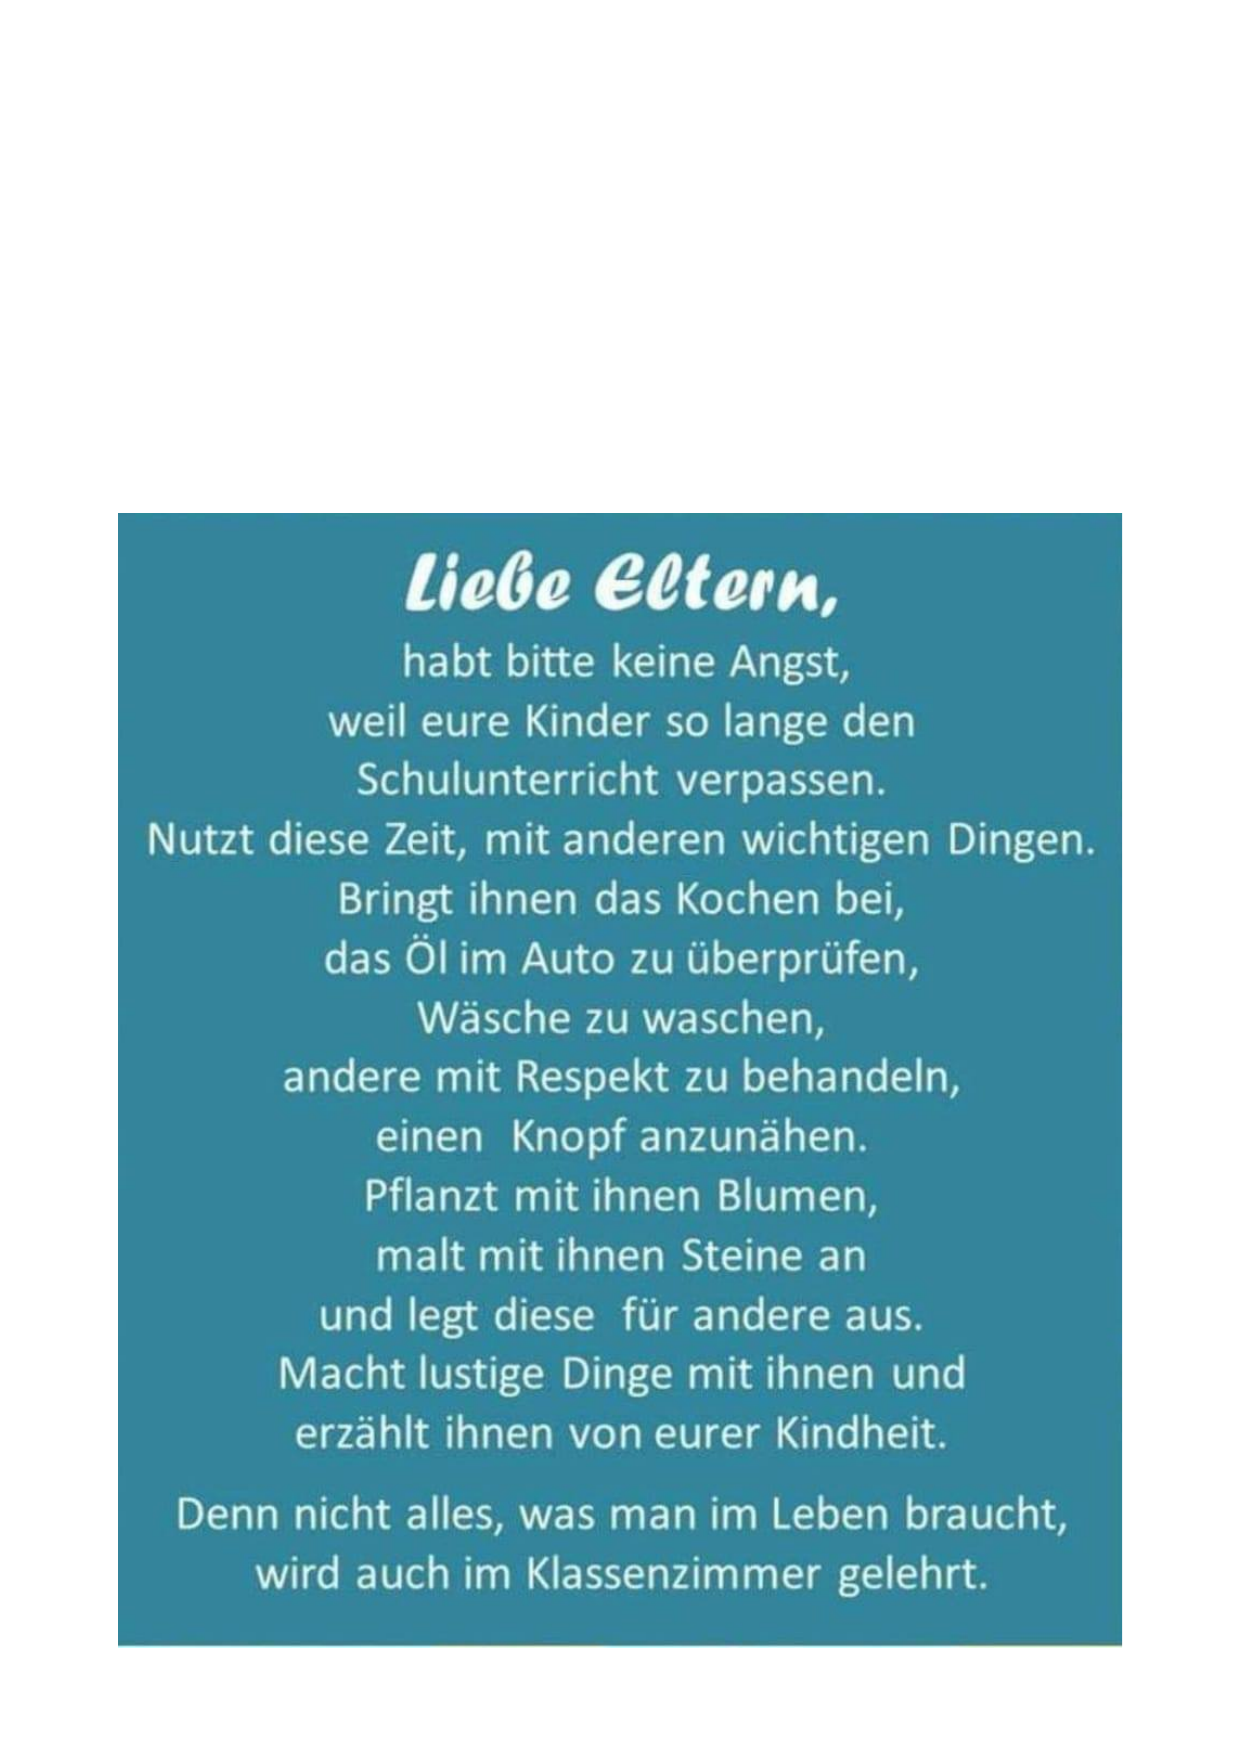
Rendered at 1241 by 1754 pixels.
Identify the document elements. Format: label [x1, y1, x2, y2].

picture [118, 513, 1123, 1648]
